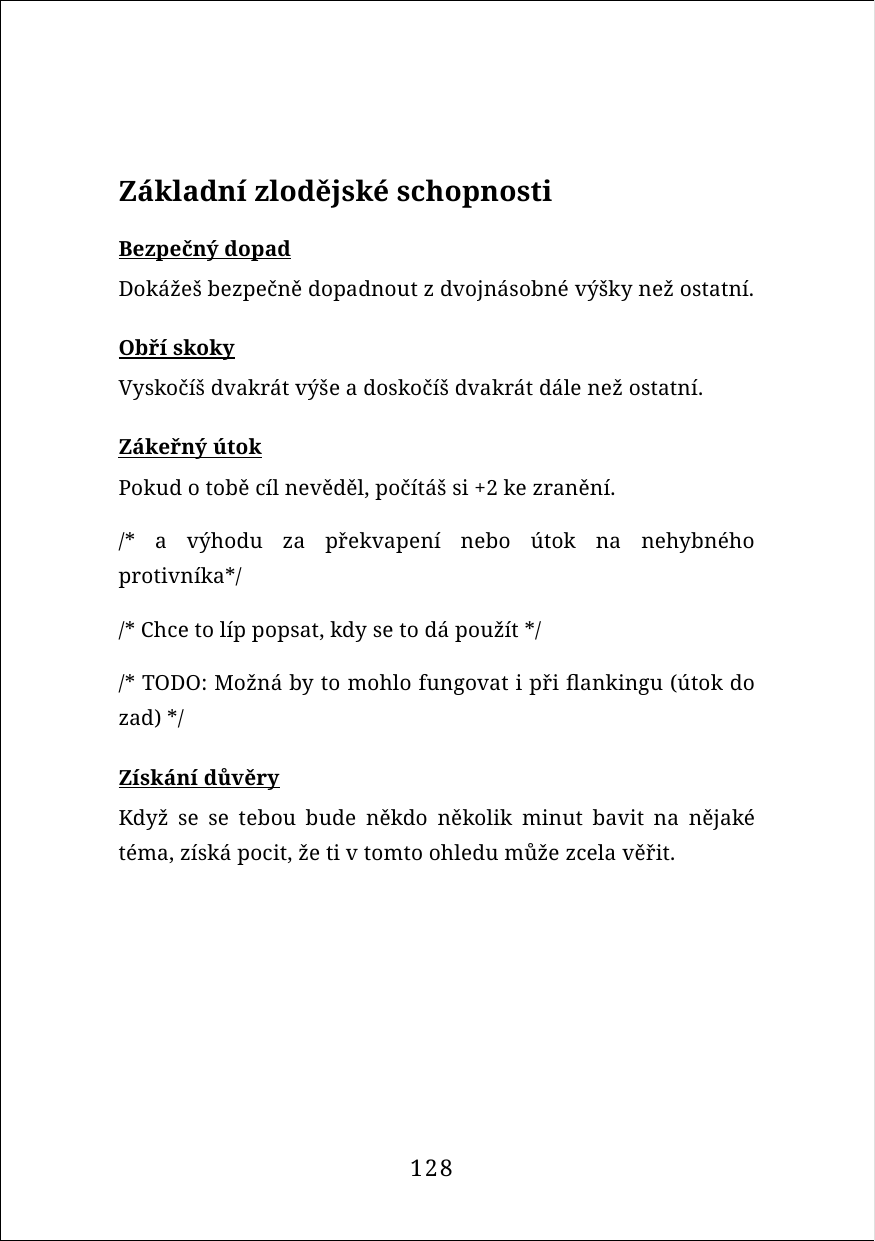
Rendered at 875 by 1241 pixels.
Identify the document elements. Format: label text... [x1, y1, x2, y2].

subtitle Získání důvěry [118, 763, 756, 791]
subtitle Bezpečný dopad [118, 234, 756, 262]
subtitle Obří skoky [118, 333, 756, 362]
subtitle Zákeřný útok [118, 432, 756, 461]
text Když se se tebou bude někdo několik minut bavit na nějaké téma, získá pocit, že ti v tomto ohledu může zcela věřit. [118, 803, 756, 867]
text /* Chce to líp popsat, kdy se to dá použít */ [118, 615, 756, 643]
text /* a výhodu za překvapení nebo útok na nehybného protivníka*/ [118, 526, 756, 590]
text Pokud o tobě cíl nevěděl, počítáš si +2 ke zranění. [118, 473, 756, 501]
subtitle Základní zlodějské schopnosti [118, 172, 756, 210]
text Dokážeš bezpečně dopadnout z dvojnásobné výšky než ostatní. [118, 274, 756, 302]
text Vyskočíš dvakrát výše a doskočíš dvakrát dále než ostatní. [118, 373, 756, 402]
text /* TODO: Možná by to mohlo fungovat i při flankingu (útok do zad) */ [118, 668, 756, 732]
